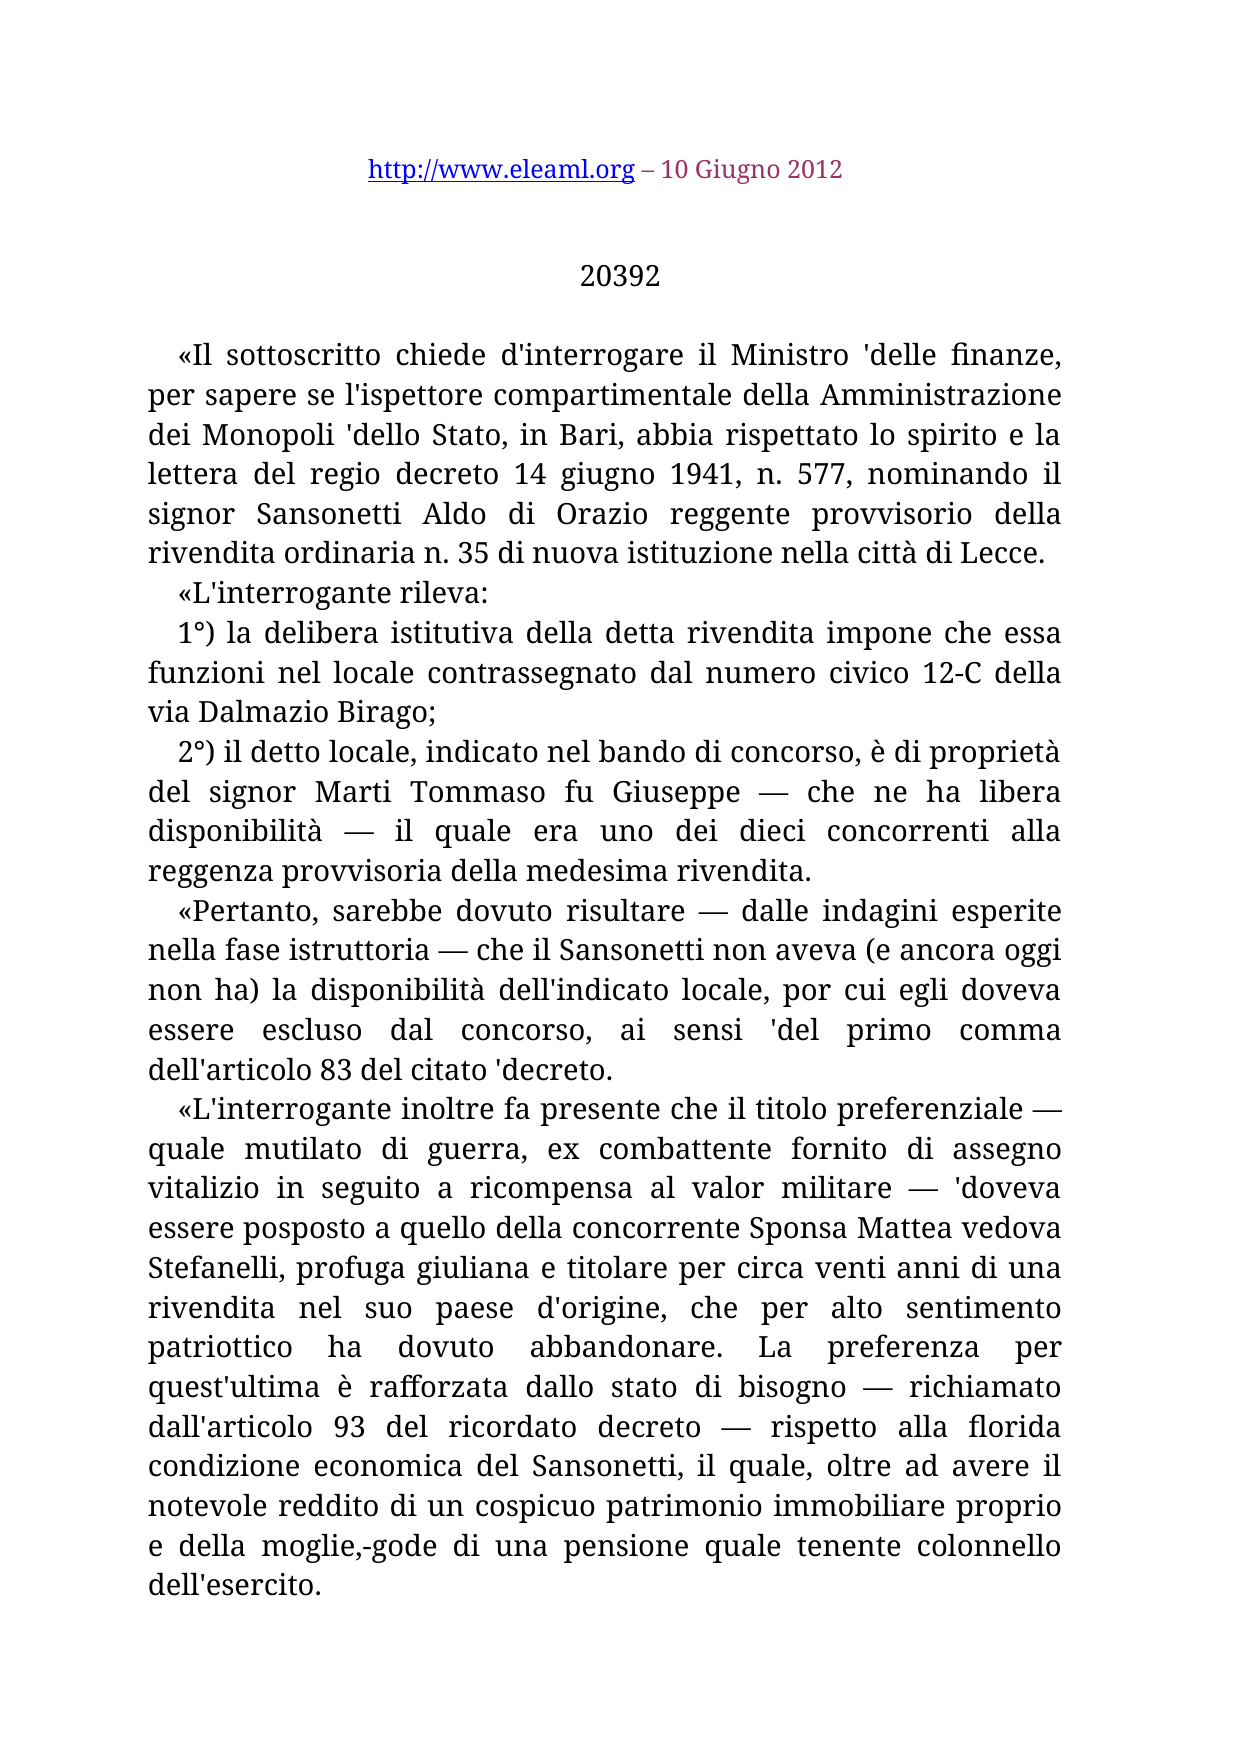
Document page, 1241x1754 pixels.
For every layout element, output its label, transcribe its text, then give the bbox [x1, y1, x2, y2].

text «Pertanto, sarebbe dovuto risultare — dalle indagini esperite nella fase istruttoria — che il Sansonetti non aveva (e ancora oggi non ha) la disponibilità dell'indicato locale, por cui egli doveva essere escluso dal concorso, ai sensi 'del primo comma dell'articolo 83 del citato 'decreto. [148, 890, 1063, 1088]
text 2°) il detto locale, indicato nel bando di concorso, è di proprietà del signor Marti Tommaso fu Giuseppe — che ne ha libera disponibilità — il quale era uno dei dieci concorrenti alla reggenza provvisoria della medesima rivendita. [148, 731, 1063, 890]
text 1°) la delibera istitutiva della detta rivendita impone che essa funzioni nel locale contrassegnato dal numero civico 12-C della via Dalmazio Birago; [148, 612, 1063, 731]
text «L'interrogante inoltre fa presente che il titolo preferenziale — quale mutilato di guerra, ex combattente fornito di assegno vitalizio in seguito a ricompensa al valor militare — 'doveva essere posposto a quello della concorrente Sponsa Mattea vedova Stefanelli, profuga giuliana e titolare per circa venti anni di una rivendita nel suo paese d'origine, che per alto sentimento patriottico ha dovuto abbandonare. La preferenza per quest'ultima è rafforzata dallo stato di bisogno — richiamato dall'articolo 93 del ricordato decreto — rispetto alla florida condizione economica del Sansonetti, il quale, oltre ad avere il notevole reddito di un cospicuo patrimonio immobiliare proprio e della moglie,-gode di una pensione quale tenente colonnello dell'esercito. [148, 1088, 1063, 1604]
text «Il sottoscritto chiede d'interrogare il Ministro 'delle finanze, per sapere se l'ispettore compartimentale della Amministrazione dei Monopoli 'dello Stato, in Bari, abbia rispettato lo spirito e la lettera del regio decreto 14 giugno 1941, n. 577, nominando il signor Sansonetti Aldo di Orazio reggente provvisorio della rivendita ordinaria n. 35 di nuova istituzione nella città di Lecce. [148, 334, 1063, 572]
text 20392 [148, 255, 1063, 295]
text «L'interrogante rileva: [148, 572, 1063, 612]
